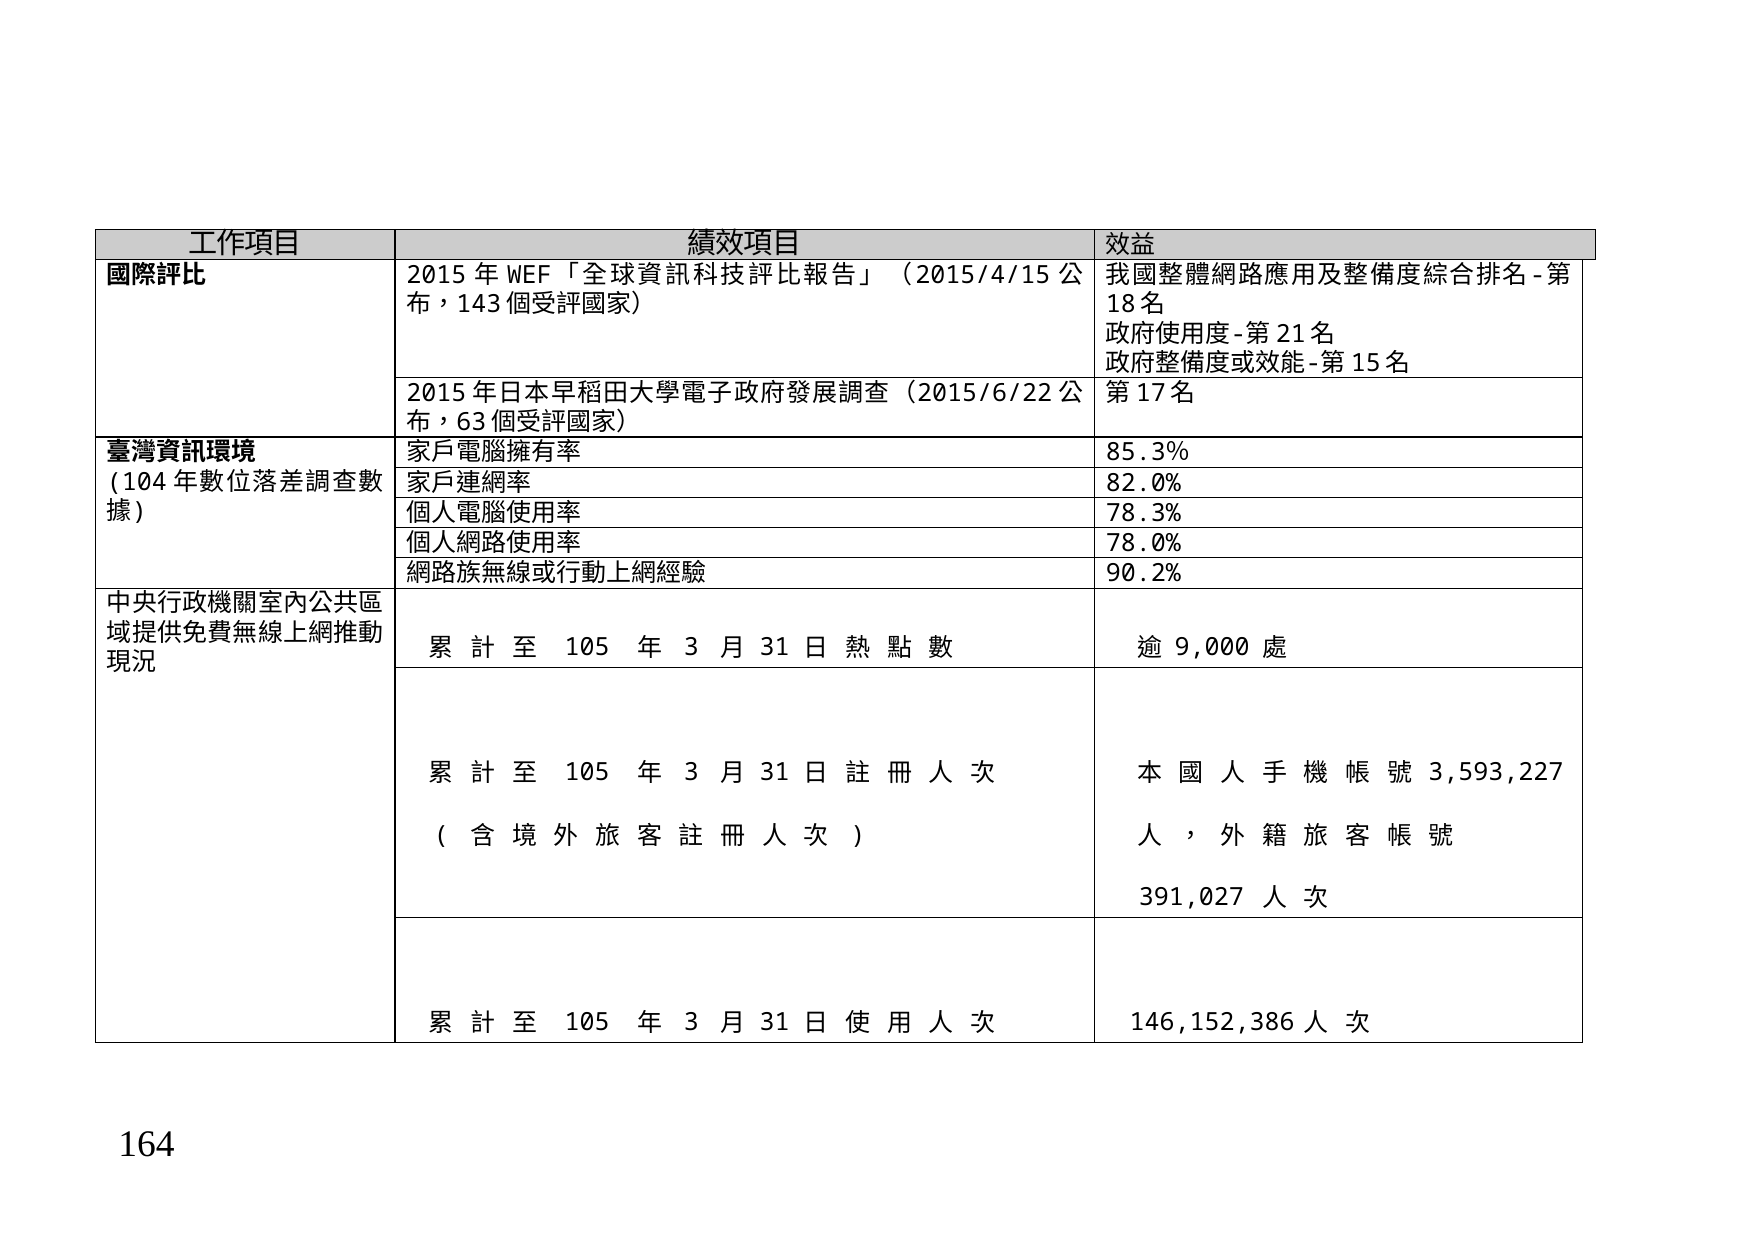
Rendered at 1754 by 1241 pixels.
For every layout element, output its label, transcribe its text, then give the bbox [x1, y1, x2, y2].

table_cell 個人電腦使用率 [396, 498, 1094, 527]
table_cell 逾9,000處 [1095, 589, 1582, 667]
table_cell 78.0% [1095, 528, 1582, 557]
table_cell 本國人手機帳號3,593,227人，外籍旅客帳號 391,027人次 [1095, 668, 1582, 917]
table_header 工作項目 [96, 230, 394, 259]
table_cell [1583, 917, 1595, 1042]
table_cell 個人網路使用率 [396, 528, 1094, 557]
table_cell 國際評比 [96, 260, 394, 436]
table_cell 2015年WEF「全球資訊科技評比報告」（2015/4/15公布，143個受評國家） [396, 260, 1094, 377]
table_header 效益 [1095, 230, 1595, 259]
table_cell 82.0% [1095, 468, 1582, 497]
table_cell 累計至105年3月31日使用人次 [396, 918, 1094, 1042]
table_cell [1583, 436, 1595, 467]
table_header 績效項目 [396, 230, 1094, 259]
table_cell [1583, 557, 1595, 587]
table_cell [1583, 467, 1595, 497]
table_cell [1583, 497, 1595, 527]
table_cell 2015年日本早稻田大學電子政府發展調查（2015/6/22公布，63個受評國家） [396, 378, 1094, 436]
table_cell 累計至105年3月31日熱點數 [396, 589, 1094, 667]
table_cell 我國整體網路應用及整備度綜合排名-第18名 政府使用度-第21名 政府整備度或效能-第15名 [1095, 260, 1582, 377]
table_cell [1583, 527, 1595, 557]
table_cell 臺灣資訊環境 (104年數位落差調查數據) [96, 438, 394, 587]
table_cell 網路族無線或行動上網經驗 [396, 558, 1094, 587]
table_cell 85.3％ [1095, 438, 1582, 467]
table_cell 累計至105年3月31日註冊人次(含境外旅客註冊人次) [396, 668, 1094, 917]
table_cell [1583, 588, 1595, 667]
table_cell 第17名 [1095, 378, 1582, 436]
table_cell 78.3% [1095, 498, 1582, 527]
table_cell [1583, 260, 1595, 377]
table_cell 家戶電腦擁有率 [396, 438, 1094, 467]
table_cell 90.2% [1095, 558, 1582, 587]
table_cell 家戶連網率 [396, 468, 1094, 497]
table_cell [1583, 667, 1595, 917]
table_cell 146,152,386人次 [1095, 918, 1582, 1042]
table_cell 中央行政機關室內公共區域提供免費無線上網推動現況 [96, 589, 394, 1042]
table_cell [1583, 377, 1595, 436]
